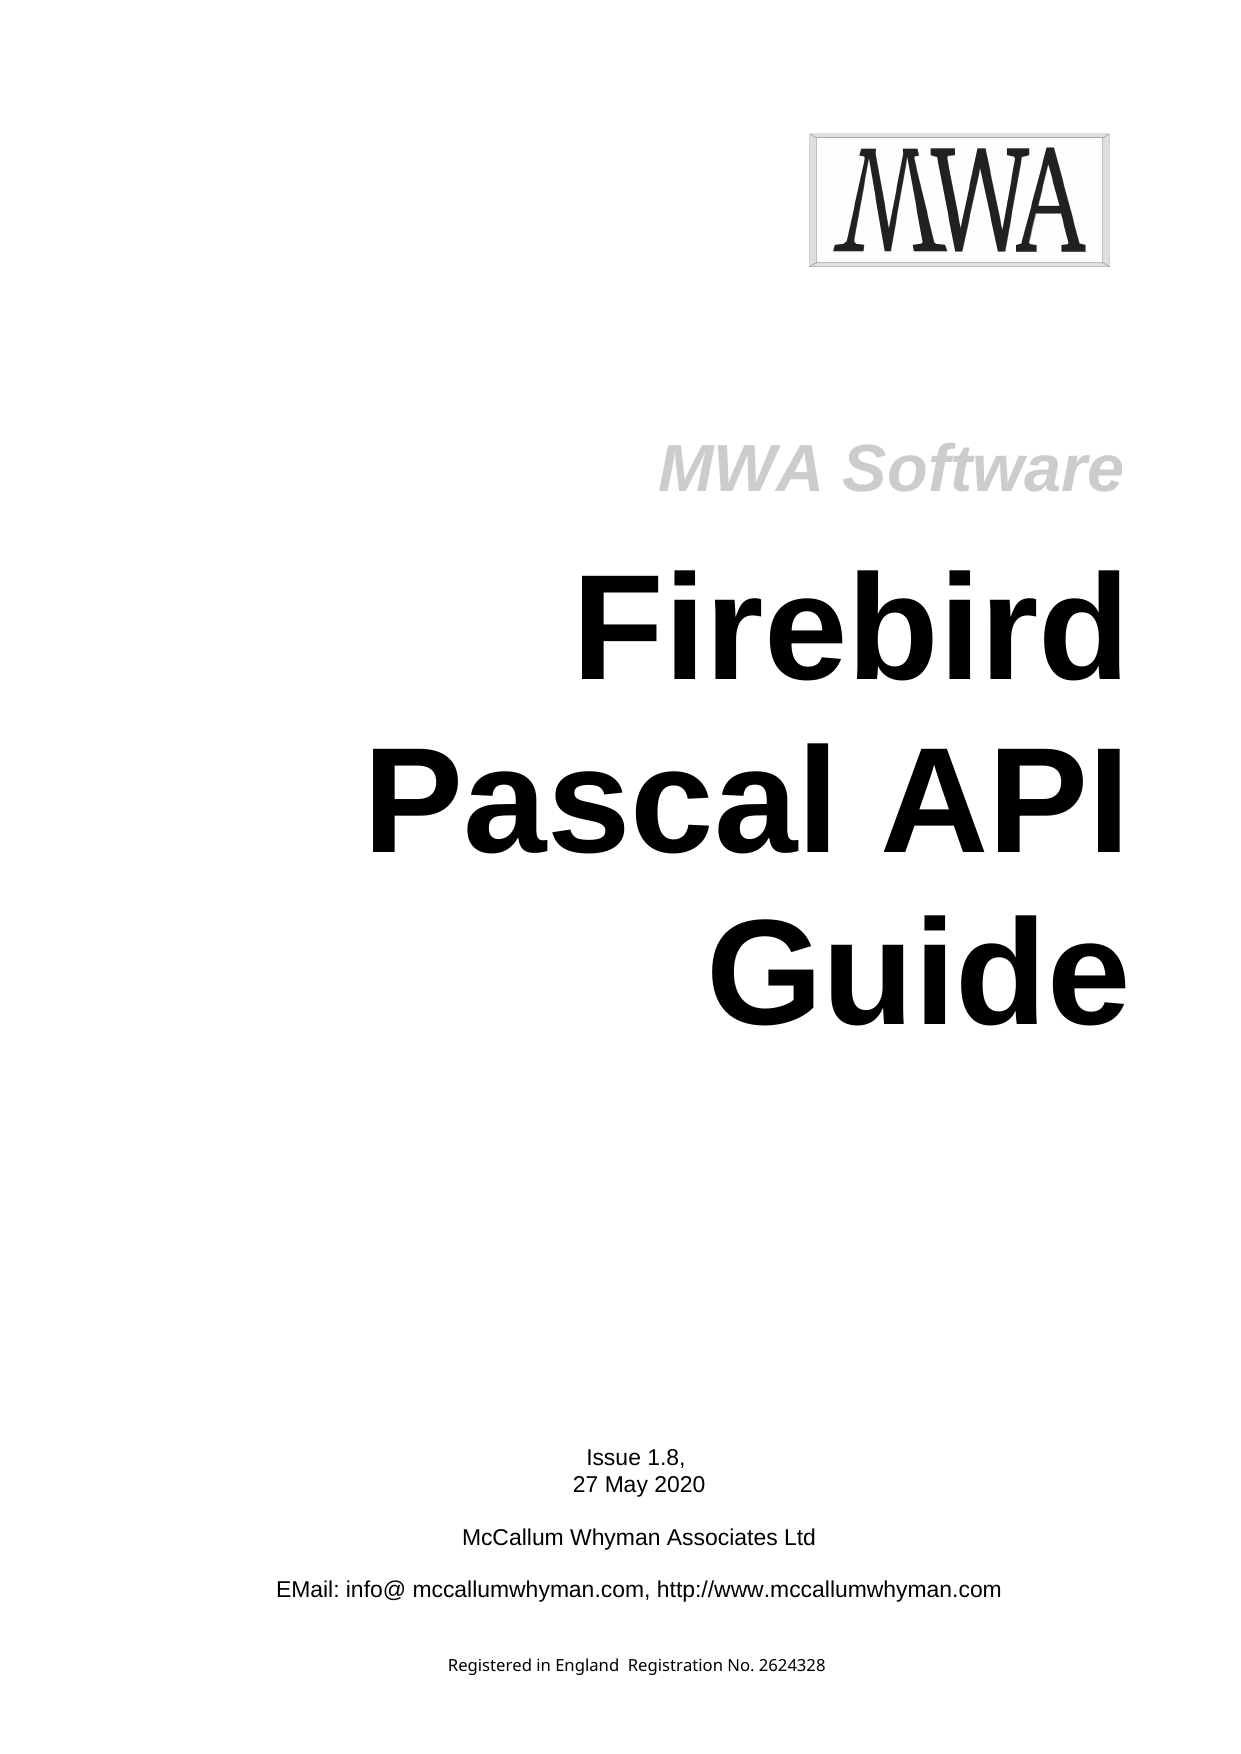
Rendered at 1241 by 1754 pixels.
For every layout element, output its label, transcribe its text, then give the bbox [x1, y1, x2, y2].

text 27 May 2020 [150, 1471, 1128, 1497]
text Issue 1.8, [150, 1444, 1128, 1471]
text McCallum Whyman Associates Ltd [150, 1523, 1128, 1550]
text EMail: info@ mccallumwhyman.com, http://www.mccallumwhyman.com [150, 1576, 1128, 1602]
text Firebird Pascal API Guide [155, 505, 1131, 1056]
text MWA Software [230, 429, 1131, 505]
